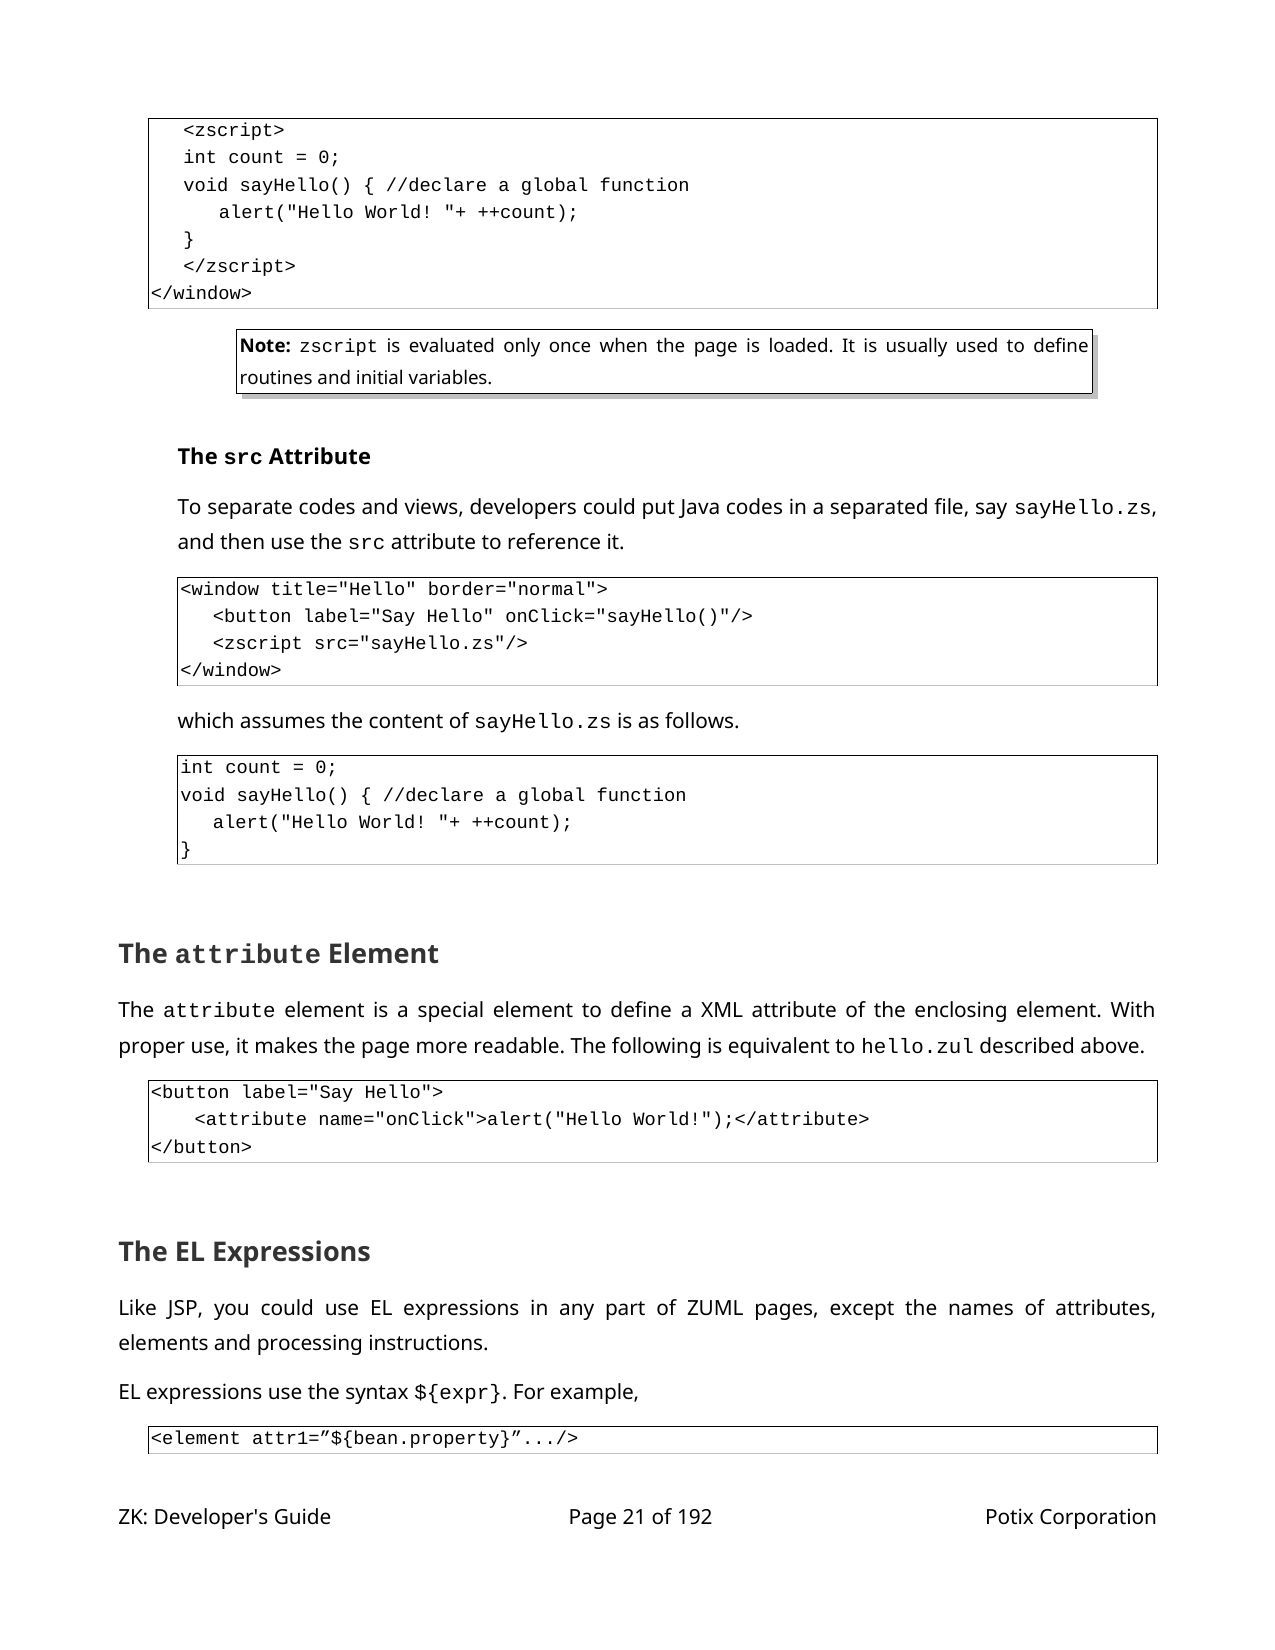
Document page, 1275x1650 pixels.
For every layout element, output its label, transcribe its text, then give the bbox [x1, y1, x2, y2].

text <zscript> [149, 119, 1157, 142]
subtitle The src Attribute [177, 441, 1157, 471]
text </zscript> [149, 254, 1157, 278]
text </window> [178, 658, 1157, 685]
text <element attr1=”${bean.property}”.../> [149, 1427, 1157, 1453]
text The attribute element is a special element to define a XML attribute of the enclosing element. With proper use, it makes the page more readable. The following is equivalent to hello.zul described above. [118, 995, 1157, 1059]
text } [149, 227, 1157, 251]
text <zscript src="sayHello.zs"/> [178, 631, 1157, 655]
text <window title="Hello" border="normal"> [178, 578, 1157, 601]
text void sayHello() { //declare a global function [149, 172, 1157, 197]
text To separate codes and views, developers could put Java codes in a separated file, say sayHello.zs, and then use the src attribute to reference it. [177, 492, 1157, 556]
text <button label="Say Hello"> [149, 1081, 1157, 1104]
text </button> [149, 1134, 1157, 1162]
text Note: zscript is evaluated only once when the page is loaded. It is usually used to define routines and initial variables. [237, 330, 1092, 393]
text Like JSP, you could use EL expressions in any part of ZUML pages, except the names of attributes, elements and processing instructions. [118, 1293, 1157, 1356]
text EL expressions use the syntax ${expr}. For example, [118, 1377, 1157, 1406]
text <button label="Say Hello" onClick="sayHello()"/> [178, 604, 1157, 628]
subtitle The EL Expressions [118, 1233, 1157, 1269]
text which assumes the content of sayHello.zs is as follows. [177, 706, 1157, 735]
text } [178, 837, 1157, 864]
subtitle The attribute Element [118, 935, 1157, 972]
text void sayHello() { //declare a global function [178, 782, 1157, 807]
text alert("Hello World! "+ ++count); [178, 810, 1157, 834]
text <attribute name="onClick">alert("Hello World!");</attribute> [149, 1107, 1157, 1132]
text alert("Hello World! "+ ++count); [149, 200, 1157, 224]
text int count = 0; [178, 756, 1157, 779]
text </window> [149, 281, 1157, 308]
text int count = 0; [149, 145, 1157, 169]
